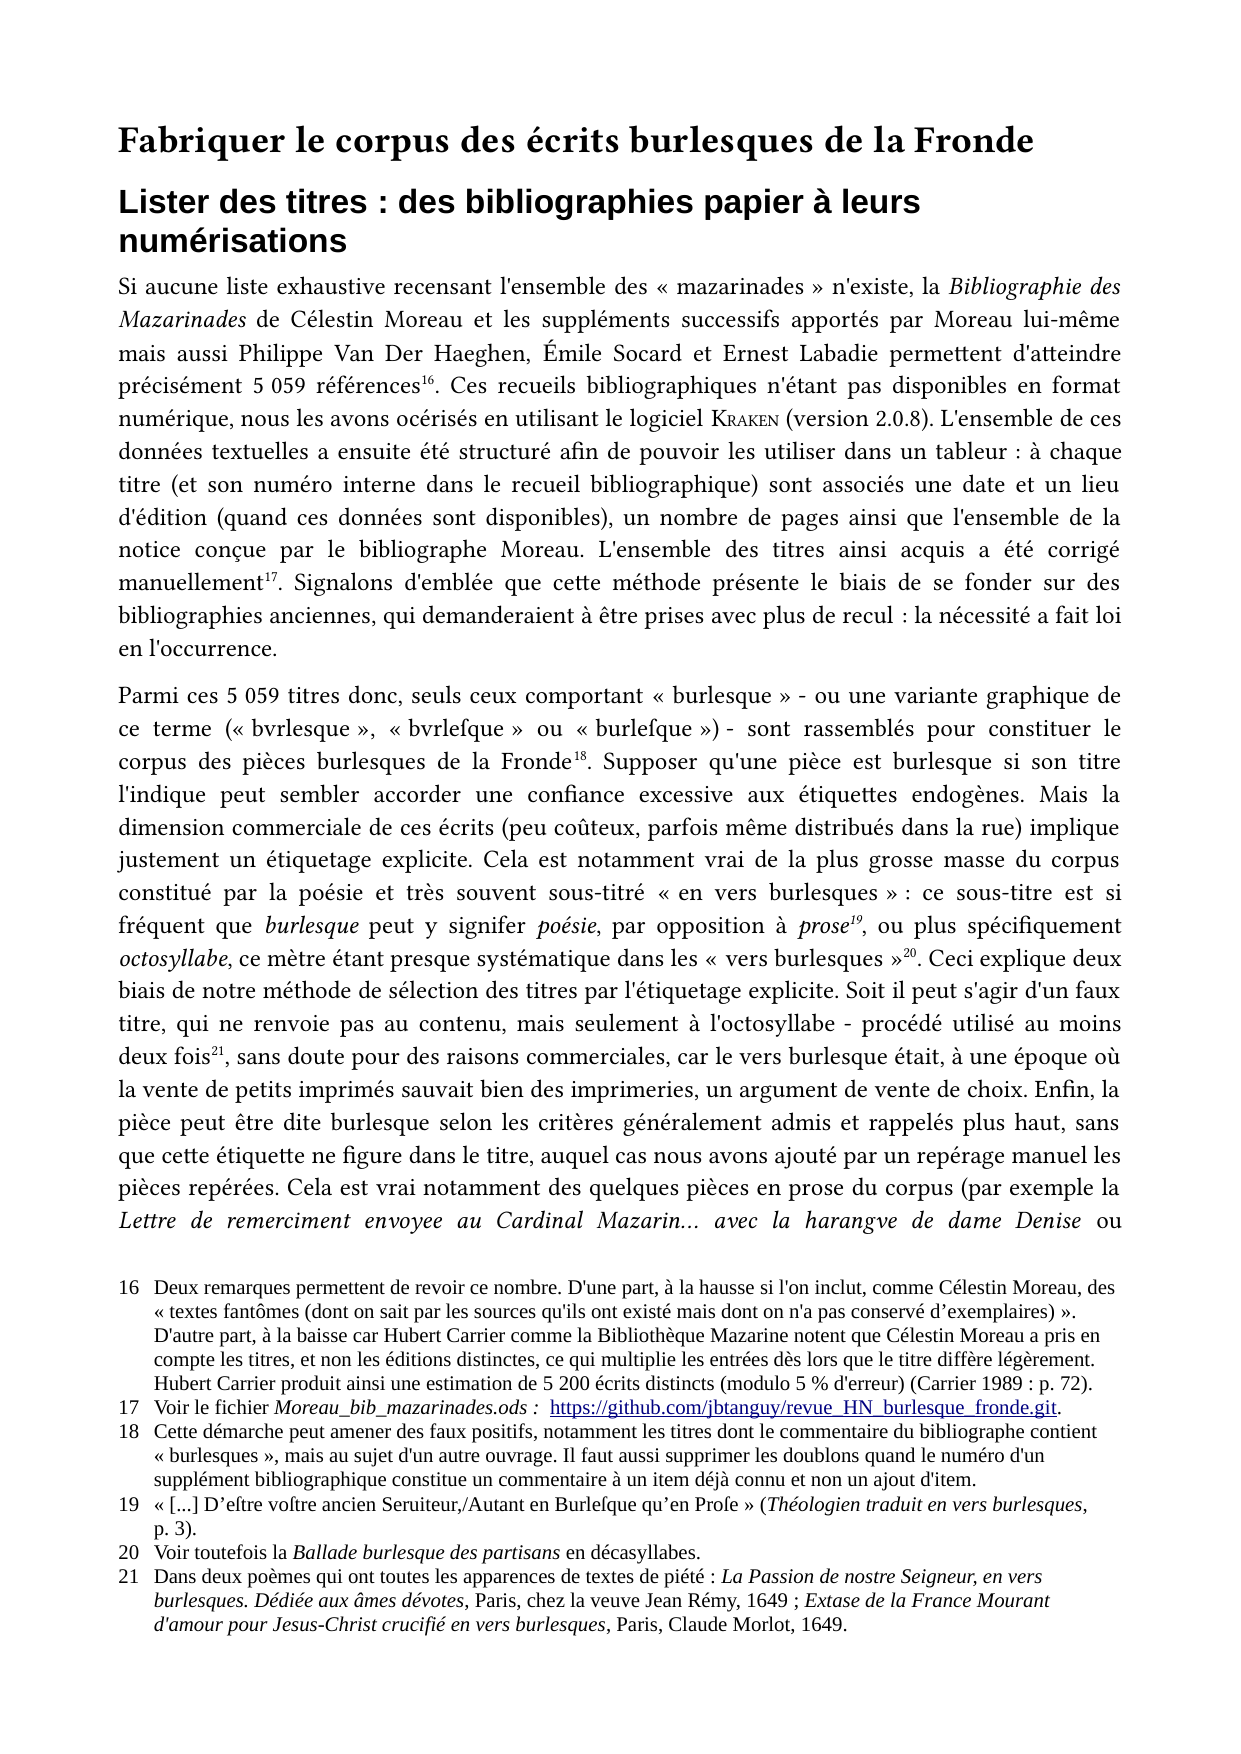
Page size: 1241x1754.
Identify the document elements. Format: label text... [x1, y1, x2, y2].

text Voir toutefois la Ballade burlesque des partisans en décasyllabes. [118, 1539, 1122, 1564]
text Voir le fichier Moreau_bib_mazarinades.ods : https://github.com/jbtanguy/revue_HN_burlesque_fronde.git. [118, 1395, 1122, 1419]
subtitle Lister des titres : des bibliographies papier à leurs numérisations [118, 182, 1122, 259]
text Dans deux poèmes qui ont toutes les apparences de textes de piété : La Passion de nostre Seigneur, en vers burlesques. Dédiée aux âmes dévotes, Paris, chez la veuve Jean Rémy, 1649 ; Extase de la France Mourant d'amour pour Jesus-Christ crucifié en vers burlesques, Paris, Claude Morlot, 1649. [118, 1564, 1122, 1636]
text Parmi ces 5 059 titres donc, seuls ceux comportant « burlesque » - ou une variante graphique de ce terme (« bvrlesque », « bvrleſque » ou « burleſque ») - sont rassemblés pour constituer le corpus des pièces burlesques de la Fronde. Supposer qu'une pièce est burlesque si son titre l'indique peut sembler accorder une confiance excessive aux étiquettes endogènes. Mais la dimension commerciale de ces écrits (peu coûteux, parfois même distribués dans la rue) implique justement un étiquetage explicite. Cela est notamment vrai de la plus grosse masse du corpus constitué par la poésie et très souvent sous-titré « en vers burlesques » : ce sous-titre est si fréquent que burlesque peut y signifer poésie, par opposition à prose, ou plus spécifiquement octosyllabe, ce mètre étant presque systématique dans les « vers burlesques ». Ceci explique deux biais de notre méthode de sélection des titres par l'étiquetage explicite. Soit il peut s'agir d'un faux titre, qui ne renvoie pas au contenu, mais seulement à l'octosyllabe - procédé utilisé au moins deux fois, sans doute pour des raisons commerciales, car le vers burlesque était, à une époque où la vente de petits imprimés sauvait bien des imprimeries, un argument de vente de choix. Enfin, la pièce peut être dite burlesque selon les critères généralement admis et rappelés plus haut, sans que cette étiquette ne figure dans le titre, auquel cas nous avons ajouté par un repérage manuel les pièces repérées. Cela est vrai notamment des quelques pièces en prose du corpus (par exemple la Lettre de remerciment envoyee au Cardinal Mazarin... avec la harangve de dame Denise ou [118, 681, 1122, 1235]
text « [...] D’eſtre voſtre ancien Seruiteur,/Autant en Burleſque qu’en Proſe » (Théologien traduit en vers burlesques, p. 3). [118, 1491, 1122, 1539]
text Cette démarche peut amener des faux positifs, notamment les titres dont le commentaire du bibliographe contient « burlesques », mais au sujet d'un autre ouvrage. Il faut aussi supprimer les doublons quand le numéro d'un supplément bibliographique constitue un commentaire à un item déjà connu et non un ajout d'item. [118, 1419, 1122, 1491]
subtitle Fabriquer le corpus des écrits burlesques de la Fronde [118, 118, 1122, 161]
text Deux remarques permettent de revoir ce nombre. D'une part, à la hausse si l'on inclut, comme Célestin Moreau, des « textes fantômes (dont on sait par les sources qu'ils ont existé mais dont on n'a pas conservé d’exemplaires) ». D'autre part, à la baisse car Hubert Carrier comme la Bibliothèque Mazarine notent que Célestin Moreau a pris en compte les titres, et non les éditions distinctes, ce qui multiplie les entrées dès lors que le titre diffère légèrement. Hubert Carrier produit ainsi une estimation de 5 200 écrits distincts (modulo 5 % d'erreur) (Carrier 1989 : p. 72). [118, 1275, 1122, 1395]
text Si aucune liste exhaustive recensant l'ensemble des « mazarinades » n'existe, la Bibliographie des Mazarinades de Célestin Moreau et les suppléments successifs apportés par Moreau lui-même mais aussi Philippe Van Der Haeghen, Émile Socard et Ernest Labadie permettent d'atteindre précisément 5 059 références. Ces recueils bibliographiques n'étant pas disponibles en format numérique, nous les avons océrisés en utilisant le logiciel Kraken (version 2.0.8). L'ensemble de ces données textuelles a ensuite été structuré afin de pouvoir les utiliser dans un tableur : à chaque titre (et son numéro interne dans le recueil bibliographique) sont associés une date et un lieu d'édition (quand ces données sont disponibles), un nombre de pages ainsi que l'ensemble de la notice conçue par le bibliographe Moreau. L'ensemble des titres ainsi acquis a été corrigé manuellement. Signalons d'emblée que cette méthode présente le biais de se fonder sur des bibliographies anciennes, qui demanderaient à être prises avec plus de recul : la nécessité a fait loi en l'occurrence. [118, 272, 1122, 662]
